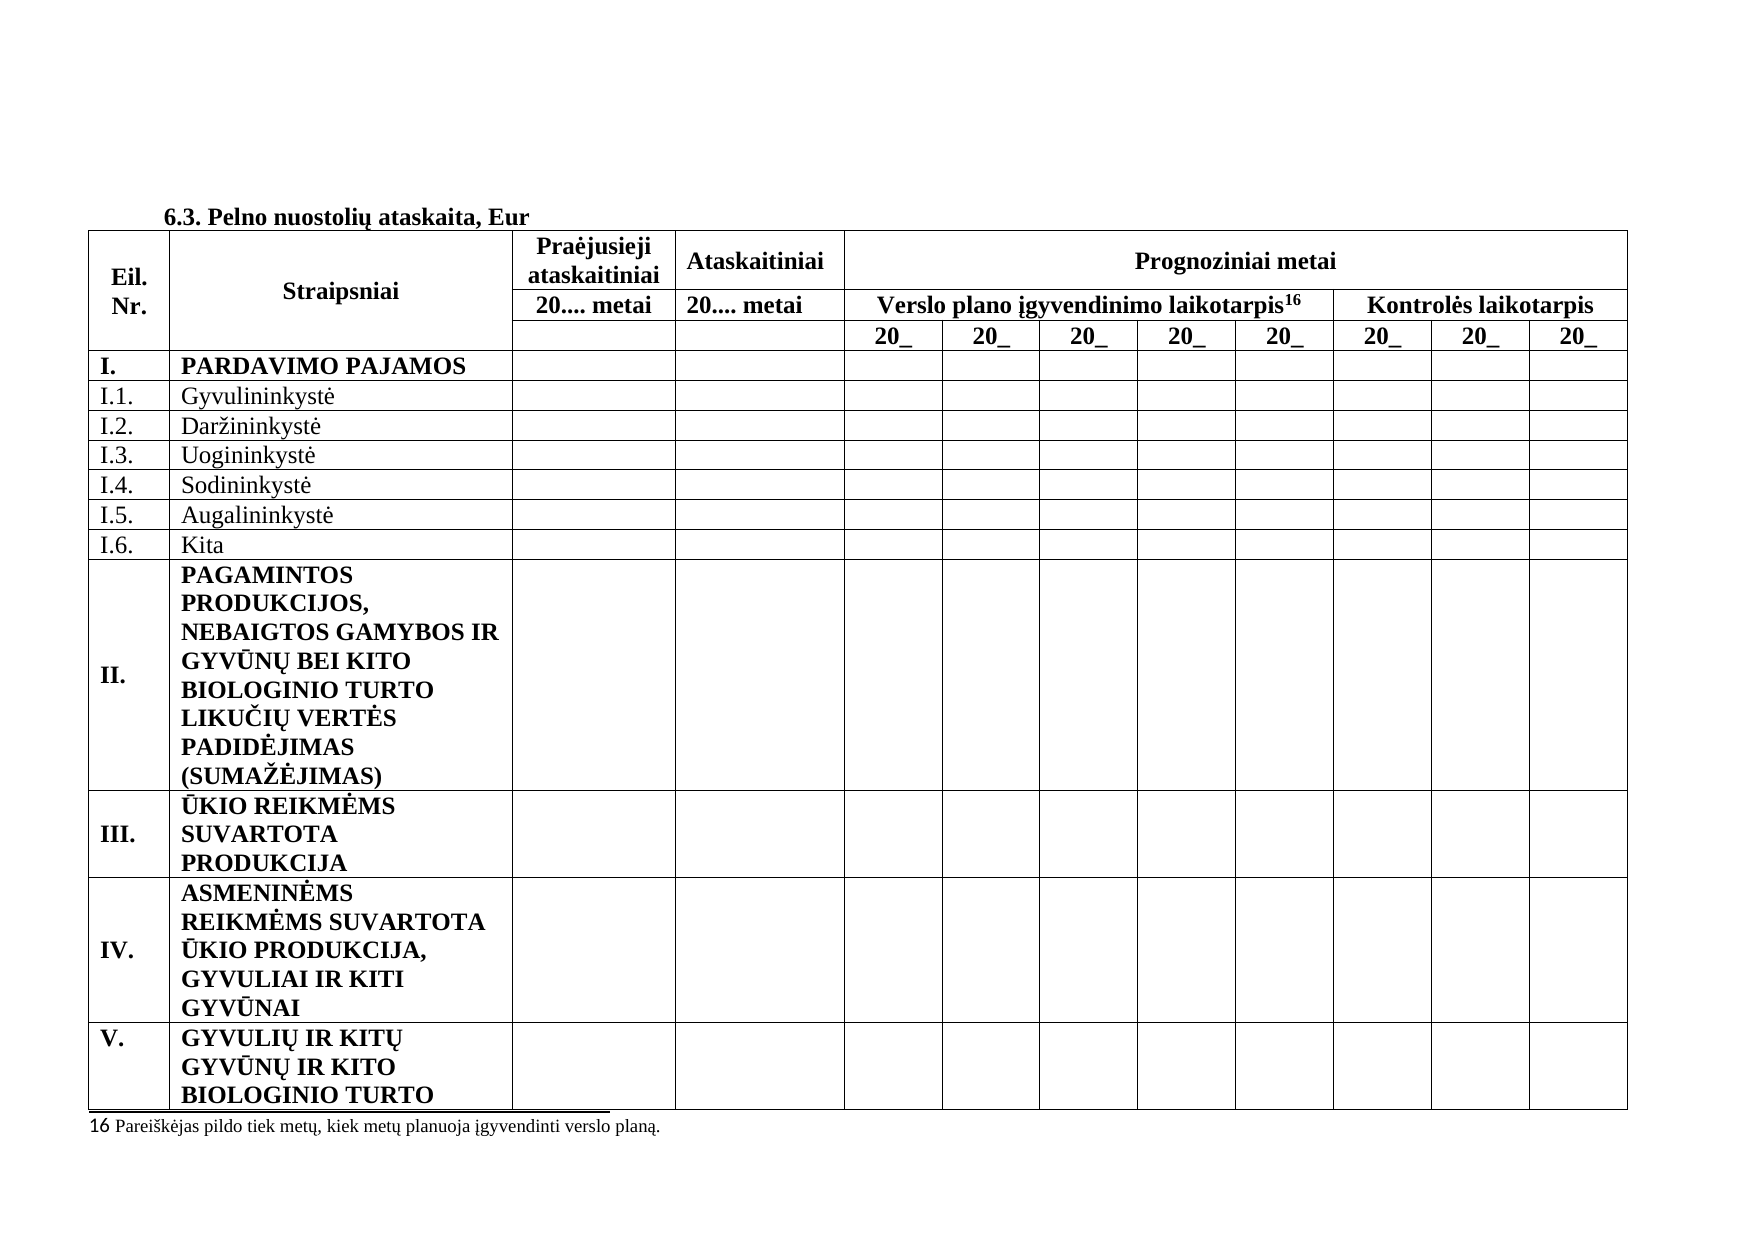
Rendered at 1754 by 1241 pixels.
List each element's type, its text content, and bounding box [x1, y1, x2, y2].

table_cell [845, 791, 942, 877]
table_cell [513, 500, 675, 529]
table_cell [1236, 351, 1333, 380]
table_cell [1334, 791, 1431, 877]
table_cell [943, 411, 1039, 439]
table_cell [1138, 878, 1235, 1022]
table_cell [1040, 351, 1137, 380]
table_cell [1236, 530, 1333, 559]
table_cell [513, 878, 675, 1022]
table_cell [1432, 560, 1529, 790]
table_cell [1236, 411, 1333, 439]
table_cell 20_ [1138, 321, 1235, 350]
table_cell [1040, 470, 1137, 499]
table_cell [845, 878, 942, 1022]
table_cell [513, 381, 675, 410]
table_cell [1040, 791, 1137, 877]
table_cell [943, 791, 1039, 877]
table_cell [1432, 530, 1529, 559]
table_cell 20_ [1432, 321, 1529, 350]
table_cell [1334, 878, 1431, 1022]
table_cell [845, 441, 942, 469]
table_cell I.1. [89, 381, 169, 410]
table_cell GYVULIŲ IR KITŲ GYVŪNŲ IR KITO BIOLOGINIO TURTO [170, 1023, 512, 1109]
table_cell 20_ [1040, 321, 1137, 350]
table_cell [1236, 441, 1333, 469]
table_cell [1138, 791, 1235, 877]
table_cell [676, 470, 844, 499]
table_cell [1530, 560, 1627, 790]
table_cell [1334, 470, 1431, 499]
table_cell [676, 411, 844, 439]
table_cell [943, 530, 1039, 559]
table_cell [1040, 530, 1137, 559]
table_cell IV. [89, 878, 169, 1022]
table_cell [1432, 441, 1529, 469]
table_cell [943, 351, 1039, 380]
table_cell [943, 470, 1039, 499]
table_cell II. [89, 560, 169, 790]
table_cell Uogininkystė [170, 441, 512, 469]
table_cell ASMENINĖMS REIKMĖMS SUVARTOTA ŪKIO PRODUKCIJA, GYVULIAI IR KITI GYVŪNAI [170, 878, 512, 1022]
table_cell [1138, 560, 1235, 790]
table_cell [943, 560, 1039, 790]
table_cell [943, 1023, 1039, 1109]
table_cell [1236, 470, 1333, 499]
table_cell V. [89, 1023, 169, 1109]
table_cell [1530, 351, 1627, 380]
table_cell 20_ [1236, 321, 1333, 350]
table_cell 20_ [943, 321, 1039, 350]
table_cell [1236, 791, 1333, 877]
table_cell [676, 351, 844, 380]
table_cell [1334, 351, 1431, 380]
table_cell [513, 351, 675, 380]
table_cell [676, 381, 844, 410]
table_cell [513, 791, 675, 877]
table_cell [845, 1023, 942, 1109]
table_cell [1236, 381, 1333, 410]
table_cell [943, 381, 1039, 410]
table_cell [1432, 1023, 1529, 1109]
table_cell [1530, 411, 1627, 439]
table_cell [676, 878, 844, 1022]
table_cell [676, 530, 844, 559]
table_cell Sodininkystė [170, 470, 512, 499]
table_cell [1040, 1023, 1137, 1109]
table_cell I. [89, 351, 169, 380]
table_cell [1138, 351, 1235, 380]
table_cell Kita [170, 530, 512, 559]
table_cell [1432, 411, 1529, 439]
table_cell I.3. [89, 441, 169, 469]
table_cell 20_ [1334, 321, 1431, 350]
table_cell I.2. [89, 411, 169, 439]
table_cell [1530, 1023, 1627, 1109]
table_cell [1040, 441, 1137, 469]
table_cell [845, 470, 942, 499]
table_cell [1334, 411, 1431, 439]
table_cell Daržininkystė [170, 411, 512, 439]
table_cell [1138, 381, 1235, 410]
table_cell [1432, 381, 1529, 410]
table_cell PAGAMINTOS PRODUKCIJOS, NEBAIGTOS GAMYBOS IR GYVŪNŲ BEI KITO BIOLOGINIO TURTO LIKUČIŲ VERTĖS PADIDĖJIMAS (SUMAŽĖJIMAS) [170, 560, 512, 790]
table_cell [1530, 470, 1627, 499]
table_cell [845, 500, 942, 529]
table_cell [1138, 1023, 1235, 1109]
table_cell ŪKIO REIKMĖMS SUVARTOTA PRODUKCIJA [170, 791, 512, 877]
table_cell [1040, 500, 1137, 529]
table_cell [845, 530, 942, 559]
table_cell [513, 470, 675, 499]
table_cell [943, 500, 1039, 529]
table_cell [1040, 381, 1137, 410]
table_cell [1334, 560, 1431, 790]
table_cell [845, 351, 942, 380]
table_cell [513, 441, 675, 469]
table_cell I.6. [89, 530, 169, 559]
table_cell [943, 878, 1039, 1022]
table_cell [676, 441, 844, 469]
table_cell [1432, 878, 1529, 1022]
table_cell [676, 500, 844, 529]
table_cell [1530, 791, 1627, 877]
table_cell [845, 381, 942, 410]
table_cell [676, 560, 844, 790]
table_cell III. [89, 791, 169, 877]
table_cell [845, 411, 942, 439]
table_cell [1040, 878, 1137, 1022]
table_cell [1236, 560, 1333, 790]
table_cell PARDAVIMO PAJAMOS [170, 351, 512, 380]
table_cell [1334, 500, 1431, 529]
table_cell 20.... metai [676, 290, 844, 319]
table_cell [513, 1023, 675, 1109]
table_cell [1334, 381, 1431, 410]
text 6.3. Pelno nuostolių ataskaita, Eur [89, 201, 1665, 230]
table_cell [1138, 470, 1235, 499]
table_cell [1530, 500, 1627, 529]
table_cell I.4. [89, 470, 169, 499]
table_cell [1236, 500, 1333, 529]
table_header Praėjusieji ataskaitiniai [513, 231, 675, 289]
table_cell [1138, 530, 1235, 559]
table_cell [513, 411, 675, 439]
table_cell [676, 791, 844, 877]
table_cell [1040, 560, 1137, 790]
table_cell [1530, 530, 1627, 559]
table_header Ataskaitiniai [676, 231, 844, 289]
table_cell [1432, 470, 1529, 499]
table_cell Augalininkystė [170, 500, 512, 529]
table_cell [1138, 500, 1235, 529]
table_cell [1138, 411, 1235, 439]
table_cell [1334, 530, 1431, 559]
table_cell [1138, 441, 1235, 469]
table_cell [1432, 791, 1529, 877]
table_cell [845, 560, 942, 790]
table_cell [1334, 441, 1431, 469]
table_cell [1432, 500, 1529, 529]
table_cell [513, 560, 675, 790]
table_cell Verslo plano įgyvendinimo laikotarpis [845, 290, 1333, 319]
table_header Prognoziniai metai [845, 231, 1627, 289]
table_cell [1530, 878, 1627, 1022]
table_cell [1334, 1023, 1431, 1109]
table_cell I.5. [89, 500, 169, 529]
table_header Eil. Nr. [89, 231, 169, 350]
table_cell [1236, 1023, 1333, 1109]
table_cell [676, 1023, 844, 1109]
table_header Straipsniai [170, 231, 512, 350]
table_cell Kontrolės laikotarpis [1334, 290, 1627, 319]
table_cell 20_ [845, 321, 942, 350]
table_cell [513, 530, 675, 559]
table_cell 20.... metai [513, 290, 675, 319]
table_cell [513, 321, 675, 350]
table_cell [1040, 411, 1137, 439]
table_cell [1530, 381, 1627, 410]
table_cell [1236, 878, 1333, 1022]
table_cell Gyvulininkystė [170, 381, 512, 410]
table_cell [943, 441, 1039, 469]
table_cell [1432, 351, 1529, 380]
table_cell 20_ [1530, 321, 1627, 350]
table_cell [676, 321, 844, 350]
table_cell [1530, 441, 1627, 469]
